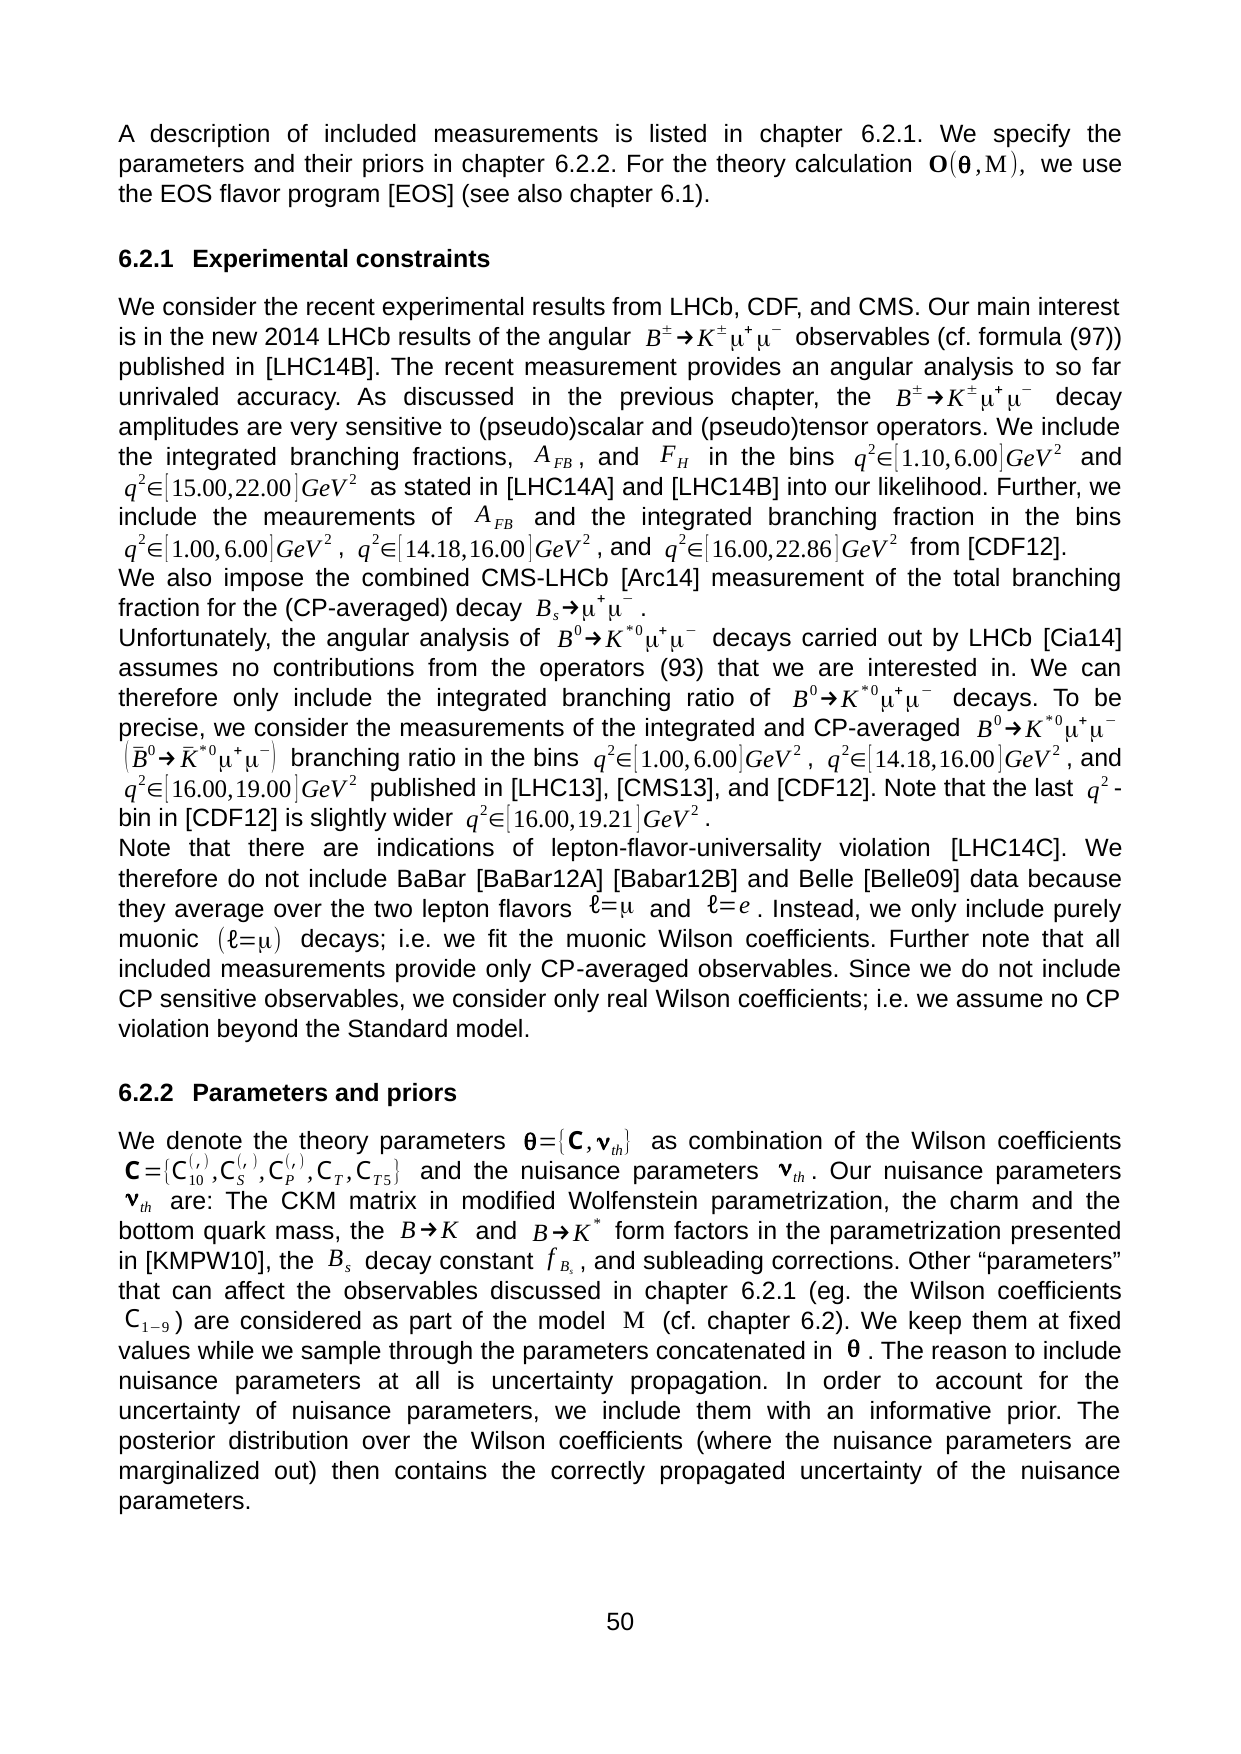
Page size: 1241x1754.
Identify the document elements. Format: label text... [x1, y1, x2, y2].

text We consider the recent experimental results from LHCb, CDF, and CMS. Our main interest is in the new 2014 LHCb results of the angular observables (cf. formula (97)) published in [LHC14B]. The recent measurement provides an angular analysis to so far unrivaled accuracy. As discussed in the previous chapter, the decay amplitudes are very sensitive to (pseudo)scalar and (pseudo)tensor operators. We include the integrated branching fractions, , and in the bins and as stated in [LHC14A] and [LHC14B] into our likelihood. Further, we include the meaurements of and the integrated branching fraction in the bins , , and from [CDF12]. [118, 291, 1122, 562]
subtitle Parameters and priors [118, 1078, 1122, 1107]
subtitle Experimental constraints [118, 244, 1122, 273]
text We denote the theory parameters as combination of the Wilson coefficients and the nuisance parameters . Our nuisance parameters are: The CKM matrix in modified Wolfenstein parametrization, the charm and the bottom quark mass, the and form factors in the parametrization presented in [KMPW10], the decay constant , and subleading corrections. Other “parameters” that can affect the observables discussed in chapter 6.2.1 (eg. the Wilson coefficients ) are considered as part of the model (cf. chapter 6.2). We keep them at fixed values while we sample through the parameters concatenated in . The reason to include nuisance parameters at all is uncertainty propagation. In order to account for the uncertainty of nuisance parameters, we include them with an informative prior. The posterior distribution over the Wilson coefficients (where the nuisance parameters are marginalized out) then contains the correctly propagated uncertainty of the nuisance parameters. [118, 1125, 1122, 1515]
text We also impose the combined CMS-LHCb [Arc14] measurement of the total branching fraction for the (CP-averaged) decay . [118, 562, 1122, 622]
text A description of included measurements is listed in chapter 6.2.1. We specify the parameters and their priors in chapter 6.2.2. For the theory calculation we use the EOS flavor program [EOS] (see also chapter 6.1). [118, 118, 1122, 208]
text Unfortunately, the angular analysis of decays carried out by LHCb [Cia14] assumes no contributions from the operators (93) that we are interested in. We can therefore only include the integrated branching ratio of decays. To be precise, we consider the measurements of the integrated and CP-averaged branching ratio in the bins , , and published in [LHC13], [CMS13], and [CDF12]. Note that the last -bin in [CDF12] is slightly wider . [118, 622, 1122, 833]
text Note that there are indications of lepton-flavor-universality violation [LHC14C]. We therefore do not include BaBar [BaBar12A] [Babar12B] and Belle [Belle09] data because they average over the two lepton flavors and . Instead, we only include purely muonic decays; i.e. we fit the muonic Wilson coefficients. Further note that all included measurements provide only CP‑averaged observables. Since we do not include CP sensitive observables, we consider only real Wilson coefficients; i.e. we assume no CP violation beyond the Standard model. [118, 833, 1122, 1043]
